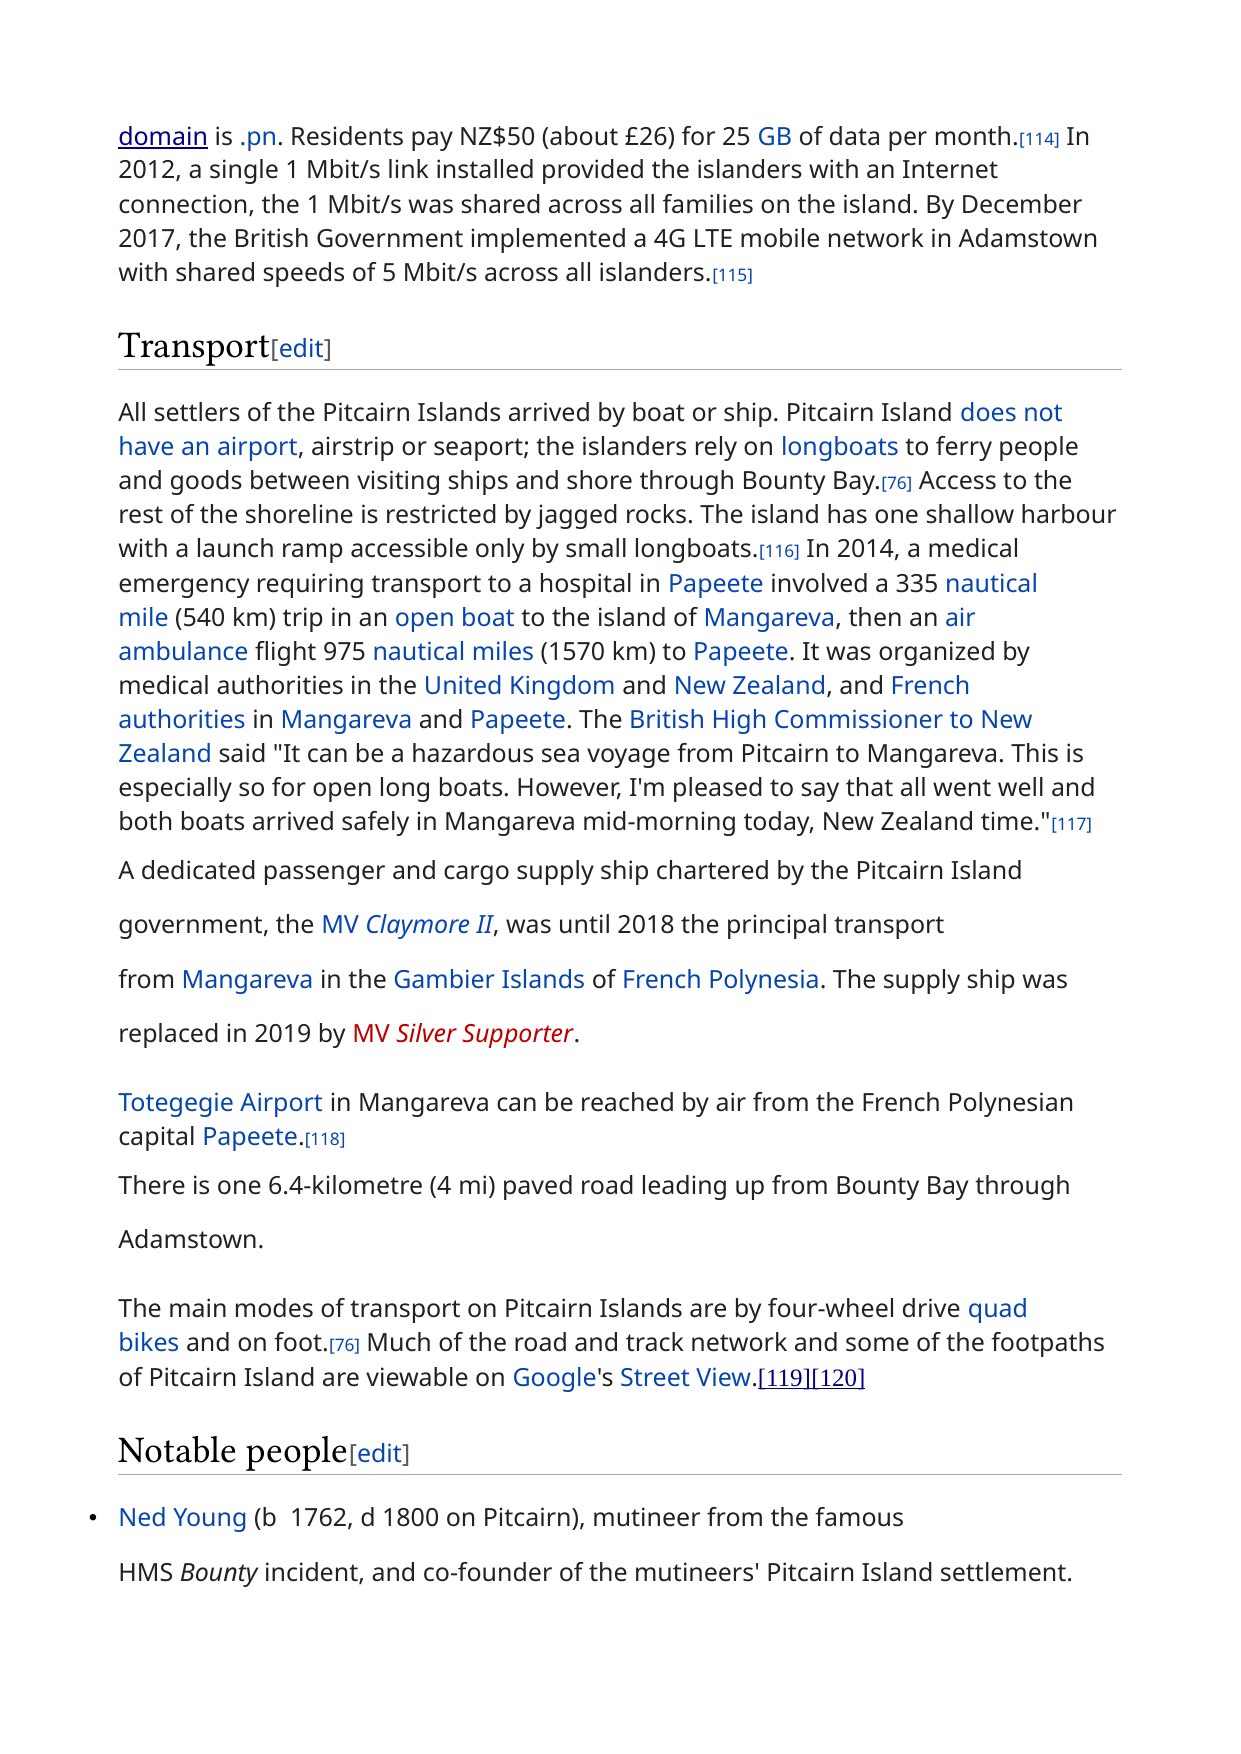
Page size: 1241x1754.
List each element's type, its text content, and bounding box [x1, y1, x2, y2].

text There is one 6.4-kilometre (4 mi) paved road leading up from Bounty Bay through Adamstown. [118, 1167, 1122, 1256]
text Totegegie Airport in Mangareva can be reached by air from the French Polynesian capital Papeete.[118] [118, 1085, 1122, 1153]
text domain is .pn. Residents pay NZ$50 (about £26) for 25 GB of data per month.[114] In 2012, a single 1 Mbit/s link installed provided the islanders with an Internet connection, the 1 Mbit/s was shared across all families on the island. By December 2017, the British Government implemented a 4G LTE mobile network in Adamstown with shared speeds of 5 Mbit/s across all islanders.[115] [118, 118, 1122, 288]
list Ned Young (b 1762, d 1800 on Pitcairn), mutineer from the famous HMS Bounty incident, and co-founder of the mutineers' Pitcairn Island settlement. [118, 1500, 1122, 1588]
subtitle Transport[edit] [118, 324, 1122, 369]
text A dedicated passenger and cargo supply ship chartered by the Pitcairn Island government, the MV Claymore II, was until 2018 the principal transport from Mangareva in the Gambier Islands of French Polynesia. The supply ship was replaced in 2019 by MV Silver Supporter. [118, 852, 1122, 1050]
text The main modes of transport on Pitcairn Islands are by four-wheel drive quad bikes and on foot.[76] Much of the road and track network and some of the footpaths of Pitcairn Island are viewable on Google's Street View.[119][120] [118, 1291, 1122, 1393]
text All settlers of the Pitcairn Islands arrived by boat or ship. Pitcairn Island does not have an airport, airstrip or seaport; the islanders rely on longboats to ferry people and goods between visiting ships and shore through Bounty Bay.[76] Access to the rest of the shoreline is restricted by jagged rocks. The island has one shallow harbour with a launch ramp accessible only by small longboats.[116] In 2014, a medical emergency requiring transport to a hospital in Papeete involved a 335 nautical mile (540 km) trip in an open boat to the island of Mangareva, then an air ambulance flight 975 nautical miles (1570 km) to Papeete. It was organized by medical authorities in the United Kingdom and New Zealand, and French authorities in Mangareva and Papeete. The British High Commissioner to New Zealand said "It can be a hazardous sea voyage from Pitcairn to Mangareva. This is especially so for open long boats. However, I'm pleased to say that all went well and both boats arrived safely in Mangareva mid-morning today, New Zealand time."[117] [118, 395, 1122, 838]
subtitle Notable people[edit] [118, 1429, 1122, 1474]
